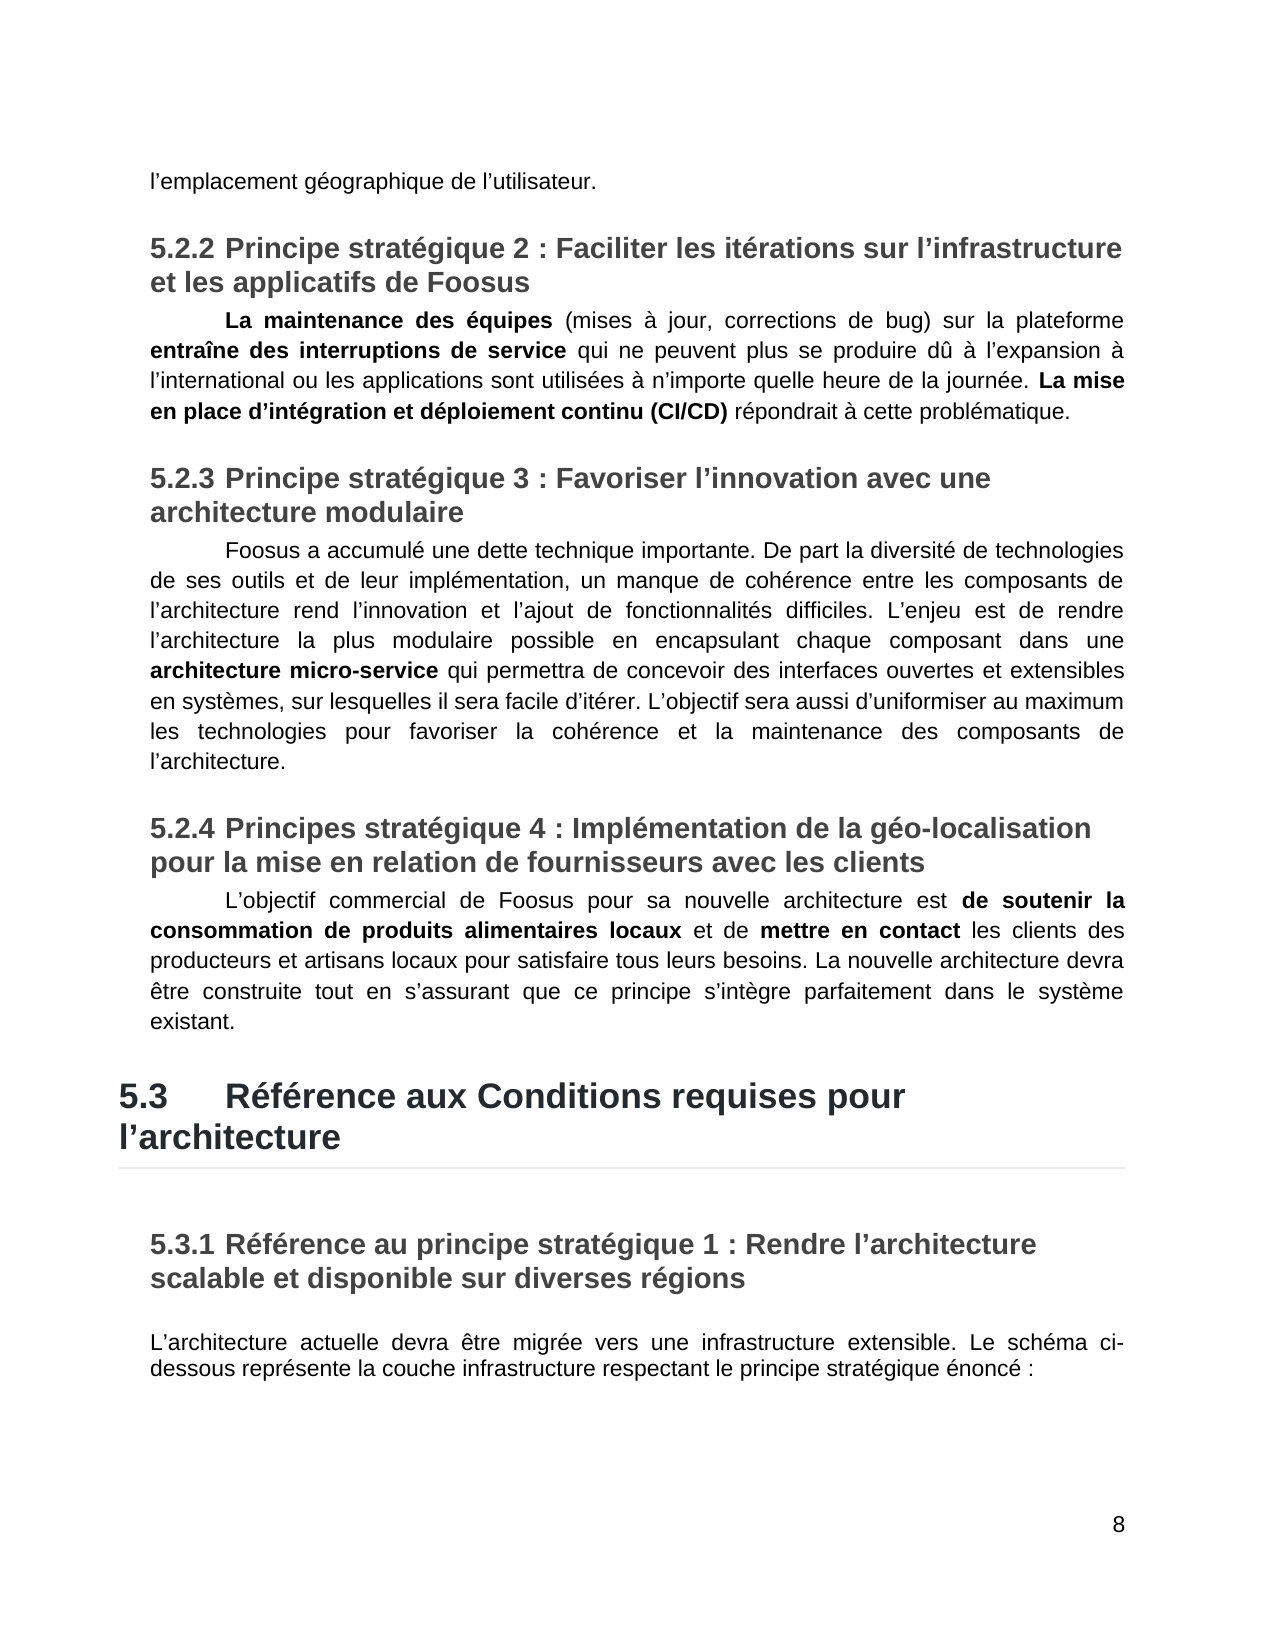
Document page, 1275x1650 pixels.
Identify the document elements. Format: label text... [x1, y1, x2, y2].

subtitle Référence aux Conditions requises pour l’architecture [119, 1076, 1125, 1167]
text L’objectif commercial de Foosus pour sa nouvelle architecture est de soutenir la consommation de produits alimentaires locaux et de mettre en contact les clients des producteurs et artisans locaux pour satisfaire tous leurs besoins. La nouvelle architecture devra être construite tout en s’assurant que ce principe s’intègre parfaitement dans le système existant. [150, 887, 1125, 1034]
subtitle Principe stratégique 3 : Favoriser l’innovation avec une architecture modulaire [150, 461, 1125, 528]
text Foosus a accumulé une dette technique importante. De part la diversité de technologies de ses outils et de leur implémentation, un manque de cohérence entre les composants de l’architecture rend l’innovation et l’ajout de fonctionnalités difficiles. L’enjeu est de rendre l’architecture la plus modulaire possible en encapsulant chaque composant dans une architecture micro-service qui permettra de concevoir des interfaces ouvertes et extensibles en systèmes, sur lesquelles il sera facile d’itérer. L’objectif sera aussi d’uniformiser au maximum les technologies pour favoriser la cohérence et la maintenance des composants de l’architecture. [150, 537, 1125, 774]
subtitle Principes stratégique 4 : Implémentation de la géo-localisation pour la mise en relation de fournisseurs avec les clients [150, 812, 1125, 879]
text L’architecture actuelle devra être migrée vers une infrastructure extensible. Le schéma ci-dessous représente la couche infrastructure respectant le principe stratégique énoncé : [150, 1329, 1125, 1382]
text l’emplacement géographique de l’utilisateur. [150, 168, 1125, 194]
subtitle Principe stratégique 2 : Faciliter les itérations sur l’infrastructure et les applicatifs de Foosus [150, 232, 1125, 299]
text La maintenance des équipes (mises à jour, corrections de bug) sur la plateforme entraîne des interruptions de service qui ne peuvent plus se produire dû à l’expansion à l’international ou les applications sont utilisées à n’importe quelle heure de la journée. La mise en place d’intégration et déploiement continu (CI/CD) répondrait à cette problématique. [150, 307, 1125, 424]
subtitle Référence au principe stratégique 1 : Rendre l’architecture scalable et disponible sur diverses régions [150, 1227, 1125, 1294]
